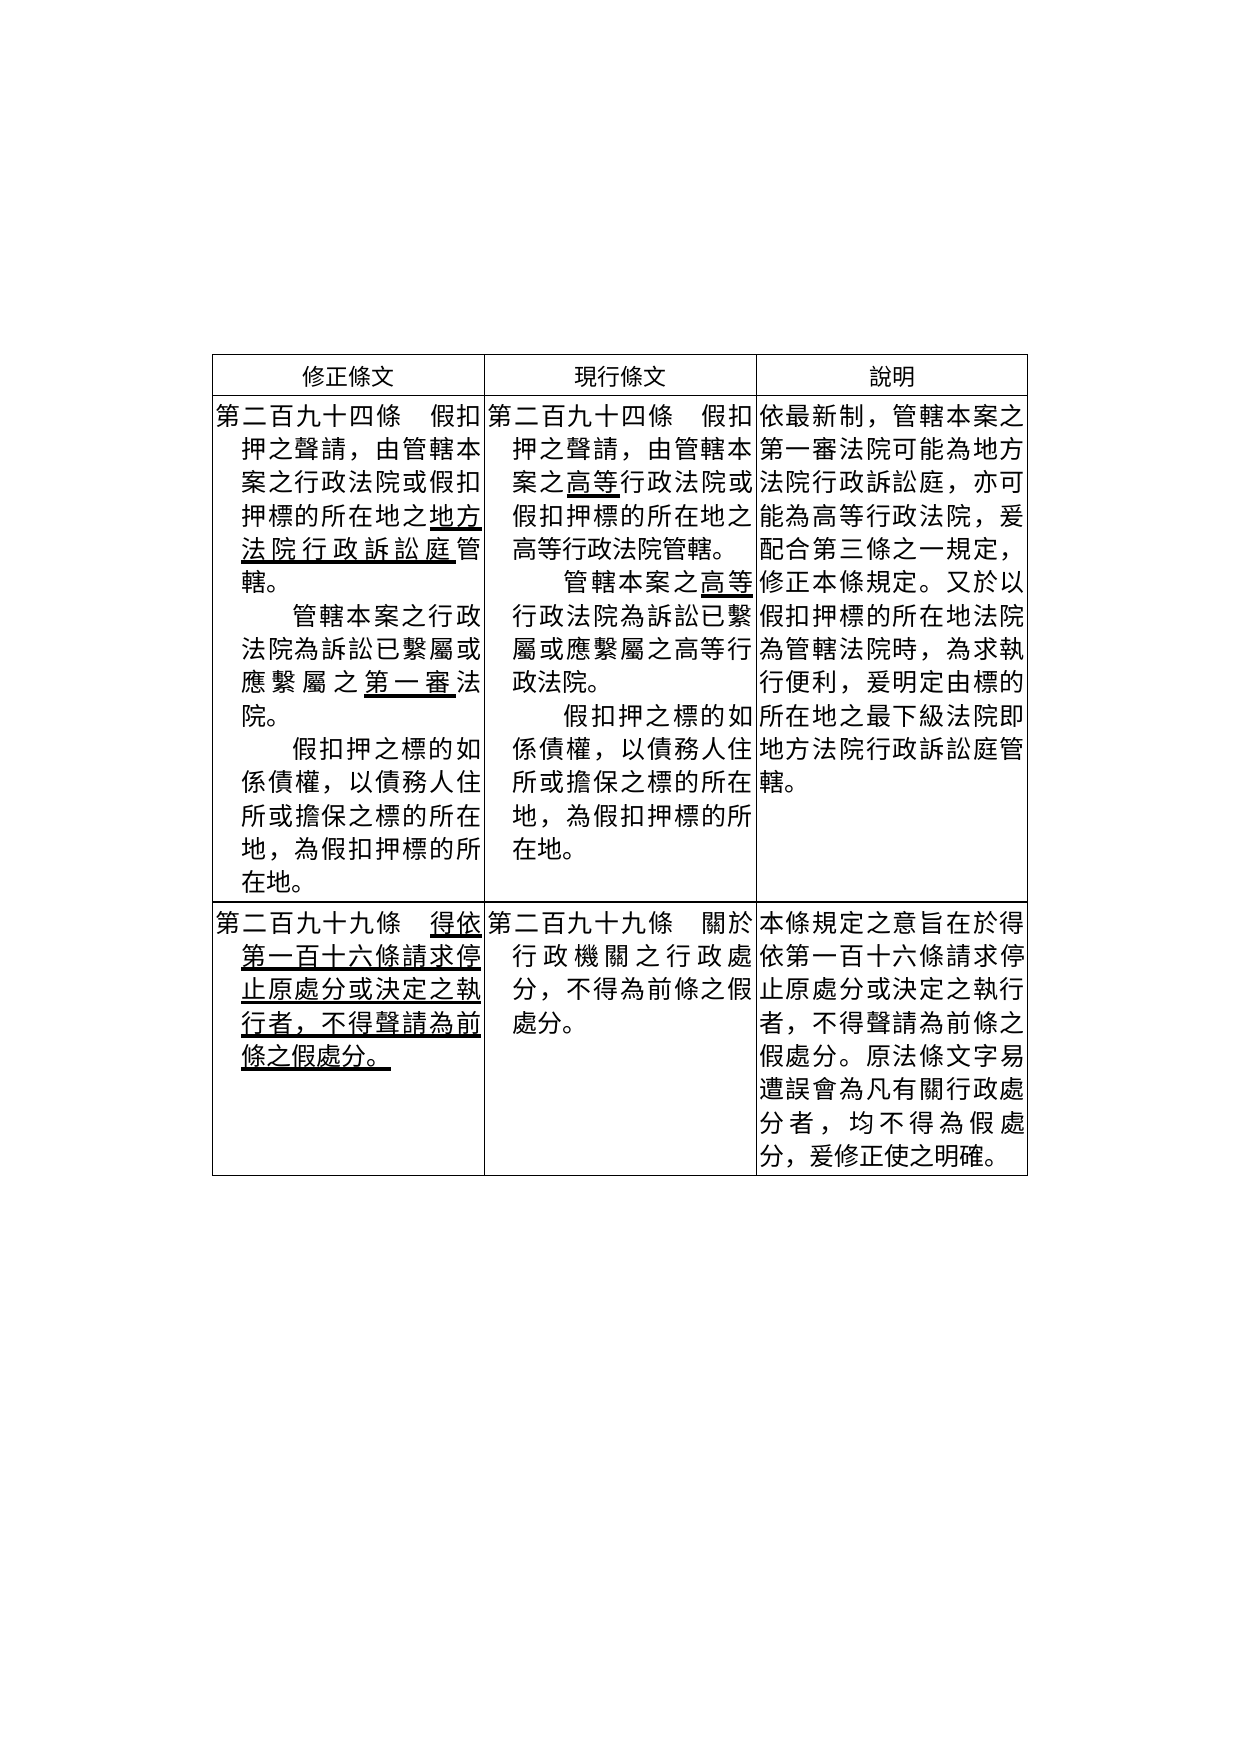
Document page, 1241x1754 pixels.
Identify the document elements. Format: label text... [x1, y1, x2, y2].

table_cell 本條規定之意旨在於得依第一百十六條請求停止原處分或決定之執行者，不得聲請為前條之假處分。原法條文字易遭誤會為凡有關行政處分者，均不得為假處分，爰修正使之明確。 [757, 903, 1027, 1175]
table_cell 第二百九十四條 假扣押之聲請，由管轄本案之行政法院或假扣押標的所在地之地方法院行政訴訟庭管轄。 管轄本案之行政法院為訴訟已繫屬或應繫屬之第一審法院。 假扣押之標的如係債權，以債務人住所或擔保之標的所在地，為假扣押標的所在地。 [213, 396, 484, 901]
table_cell 第二百九十九條 得依第一百十六條請求停止原處分或決定之執行者，不得聲請為前條之假處分。 [213, 903, 484, 1175]
table_header 說明 [757, 355, 1027, 394]
table_cell 依最新制，管轄本案之第一審法院可能為地方法院行政訴訟庭，亦可能為高等行政法院，爰配合第三條之一規定，修正本條規定。又於以假扣押標的所在地法院為管轄法院時，為求執行便利，爰明定由標的所在地之最下級法院即地方法院行政訴訟庭管轄。 [757, 396, 1027, 901]
table_cell 第二百九十四條 假扣押之聲請，由管轄本案之高等行政法院或假扣押標的所在地之高等行政法院管轄。 管轄本案之高等行政法院為訴訟已繫屬或應繫屬之高等行政法院。 假扣押之標的如係債權，以債務人住所或擔保之標的所在地，為假扣押標的所在地。 [485, 396, 756, 901]
table_cell 第二百九十九條 關於行政機關之行政處分，不得為前條之假處分。 [485, 903, 756, 1175]
table_header 現行條文 [485, 355, 756, 394]
table_header 修正條文 [213, 355, 484, 394]
